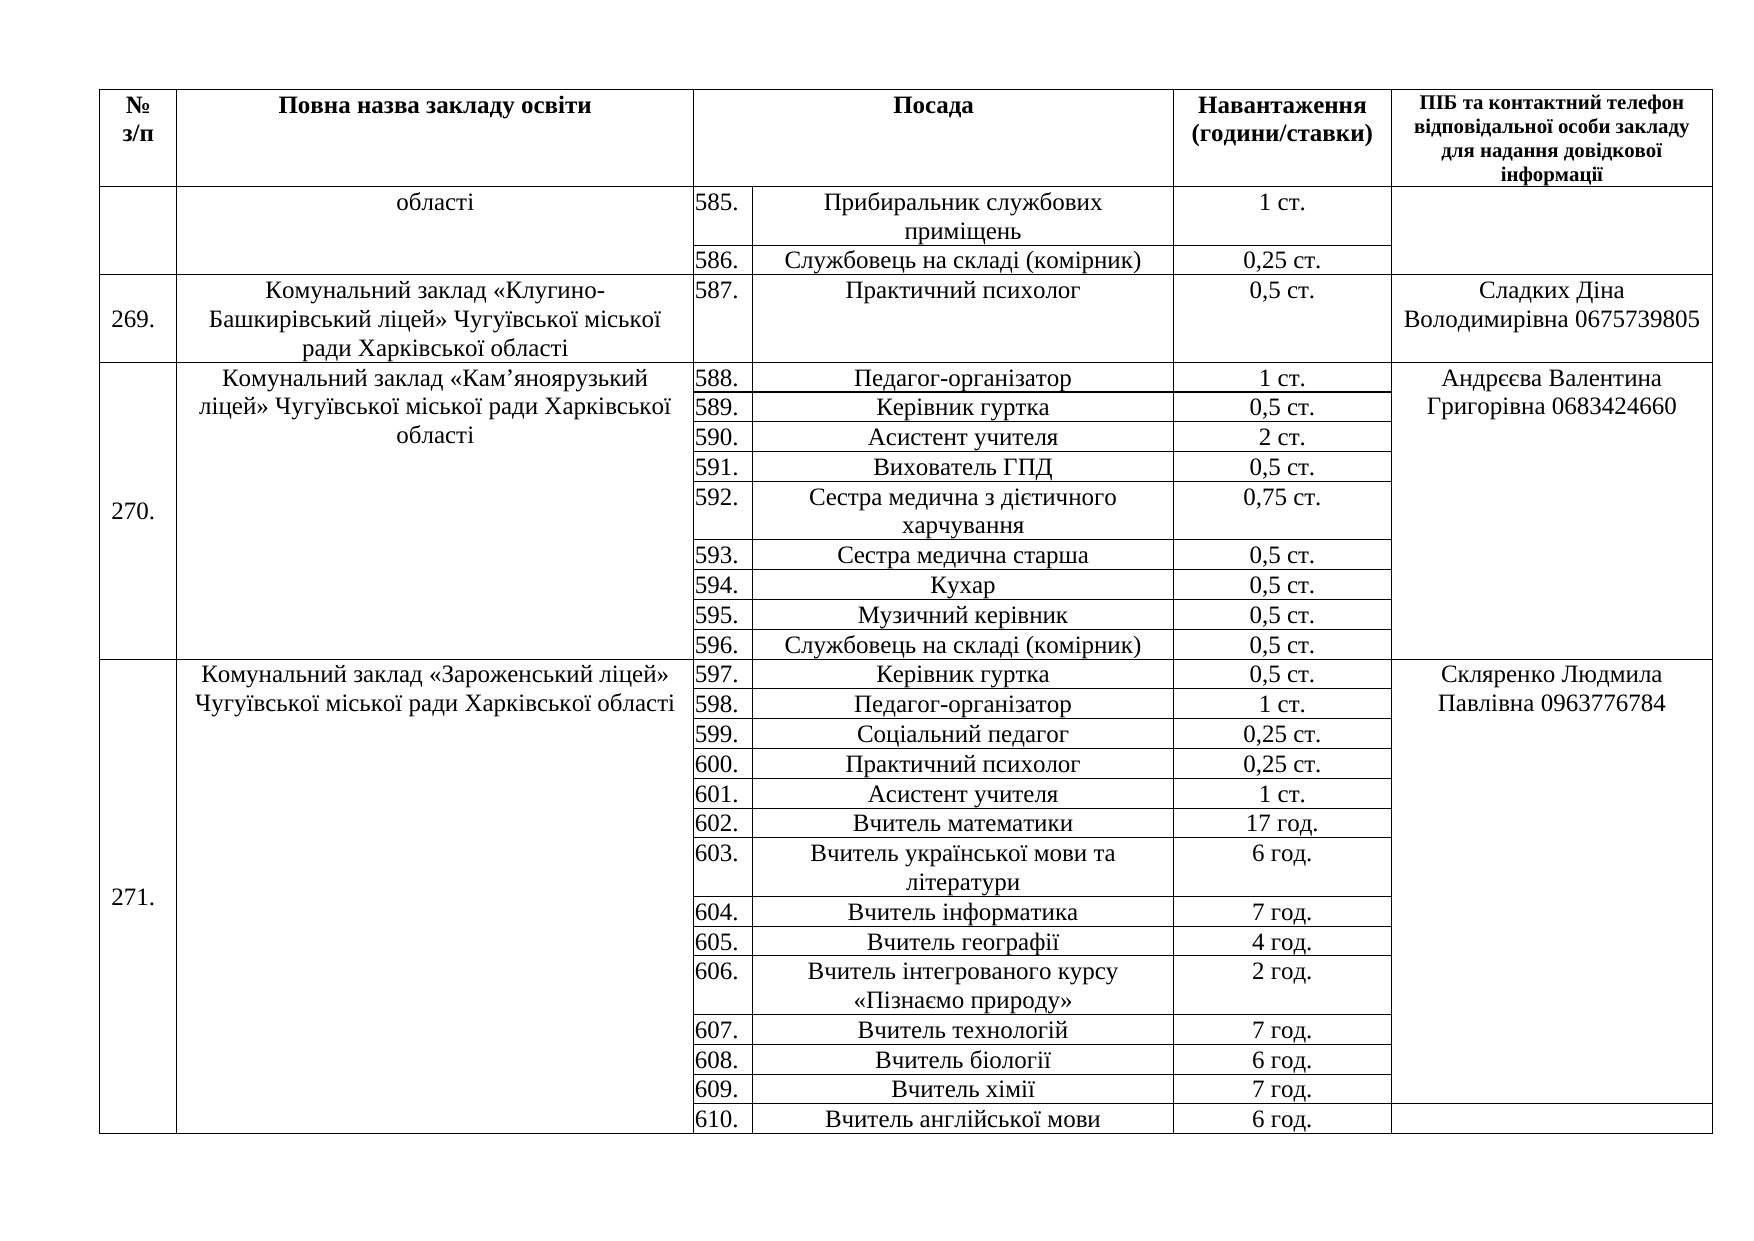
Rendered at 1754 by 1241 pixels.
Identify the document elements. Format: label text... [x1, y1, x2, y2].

table_cell 4 год. [1174, 927, 1391, 955]
table_cell [694, 749, 752, 778]
table_cell Андрєєва Валентина Григорівна 0683424660 [1392, 363, 1712, 658]
table_cell 17 год. [1174, 809, 1391, 837]
table_cell [694, 719, 752, 748]
table_cell [694, 1045, 752, 1073]
table_cell [694, 630, 752, 658]
table_cell Вчитель інтегрованого курсу «Пізнаємо природу» [753, 956, 1173, 1014]
table_header № з/п [100, 90, 176, 186]
table_cell 2 год. [1174, 956, 1391, 1014]
table_cell [694, 1075, 752, 1103]
table_cell Комунальний заклад «Кам’яноярузький ліцей» Чугуївської міської ради Харківської області [177, 363, 693, 658]
table_cell Комунальний заклад «Клугино-Башкирівський ліцей» Чугуївської міської ради Харківської області [177, 275, 693, 362]
table_cell [694, 540, 752, 569]
table_cell 1 ст. [1174, 363, 1391, 391]
table_cell Музичний керівник [753, 600, 1173, 629]
table_cell Асистент учителя [753, 779, 1173, 807]
table_cell [694, 246, 752, 274]
table_cell [100, 363, 176, 658]
table_cell 6 год. [1174, 1045, 1391, 1073]
table_cell Керівник гуртка [753, 393, 1173, 421]
table_cell Вчитель української мови та літератури [753, 838, 1173, 896]
table_cell [694, 927, 752, 955]
table_cell 6 год. [1174, 838, 1391, 896]
table_cell Практичний психолог [753, 749, 1173, 778]
table_cell [694, 187, 752, 244]
table_cell 7 год. [1174, 1075, 1391, 1103]
table_cell [694, 779, 752, 807]
table_cell Сестра медична з дієтичного харчування [753, 482, 1173, 539]
table_cell [694, 452, 752, 481]
table_cell Кухар [753, 570, 1173, 599]
table_header Повна назва закладу освіти [177, 90, 693, 186]
table_cell 0,75 ст. [1174, 482, 1391, 539]
table_cell Сестра медична старша [753, 540, 1173, 569]
table_cell Вчитель географії [753, 927, 1173, 955]
table_cell [694, 897, 752, 926]
table_cell 1 ст. [1174, 187, 1391, 244]
table_cell 0,5 ст. [1174, 540, 1391, 569]
table_cell Асистент учителя [753, 422, 1173, 451]
table_cell Керівник гуртка [753, 660, 1173, 688]
table_cell Службовець на складі (комірник) [753, 246, 1173, 274]
table_cell 0,5 ст. [1174, 570, 1391, 599]
table_cell [694, 422, 752, 451]
table_cell [694, 600, 752, 629]
table_cell [100, 187, 176, 274]
table_cell 0,5 ст. [1174, 630, 1391, 658]
table_cell Вчитель технологій [753, 1015, 1173, 1044]
table_cell [694, 1104, 752, 1133]
table_cell Педагог-організатор [753, 363, 1173, 391]
table_cell 0,25 ст. [1174, 246, 1391, 274]
table_cell 7 год. [1174, 1015, 1391, 1044]
table_cell Педагог-організатор [753, 689, 1173, 718]
table_cell 0,5 ст. [1174, 600, 1391, 629]
table_cell [100, 660, 176, 1133]
table_cell Комунальний заклад «Зароженський ліцей» Чугуївської міської ради Харківської області [177, 660, 693, 1133]
table_cell Вчитель інформатика [753, 897, 1173, 926]
table_cell [694, 363, 752, 391]
table_cell Прибиральник службових приміщень [753, 187, 1173, 244]
table_cell 0,5 ст. [1174, 275, 1391, 362]
table_cell [694, 838, 752, 896]
table_cell Сладких Діна Володимирівна 0675739805 [1392, 275, 1712, 362]
table_cell 1 ст. [1174, 779, 1391, 807]
table_cell 0,5 ст. [1174, 452, 1391, 481]
table_cell [694, 570, 752, 599]
table_cell 0,25 ст. [1174, 749, 1391, 778]
table_cell Вчитель біології [753, 1045, 1173, 1073]
table_cell Практичний психолог [753, 275, 1173, 362]
table_cell Вчитель математики [753, 809, 1173, 837]
table_cell [694, 482, 752, 539]
table_cell 0,5 ст. [1174, 660, 1391, 688]
table_cell Вихователь ГПД [753, 452, 1173, 481]
table_cell 0,25 ст. [1174, 719, 1391, 748]
table_cell [100, 275, 176, 362]
table_cell 1 ст. [1174, 689, 1391, 718]
table_cell 7 год. [1174, 897, 1391, 926]
table_header Посада [694, 90, 1173, 186]
table_cell 6 год. [1174, 1104, 1391, 1133]
table_cell [694, 1015, 752, 1044]
table_header ПІБ та контактний телефон відповідальної особи закладу для надання довідкової інформації [1392, 90, 1712, 186]
table_cell [1392, 187, 1712, 274]
table_cell [694, 689, 752, 718]
table_cell області [177, 187, 693, 274]
table_cell Службовець на складі (комірник) [753, 630, 1173, 658]
table_cell 0,5 ст. [1174, 393, 1391, 421]
table_cell [694, 956, 752, 1014]
table_cell Скляренко Людмила Павлівна 0963776784 [1392, 660, 1712, 1103]
table_cell 2 ст. [1174, 422, 1391, 451]
table_cell Вчитель англійської мови [753, 1104, 1173, 1133]
table_cell Соціальний педагог [753, 719, 1173, 748]
table_cell [694, 275, 752, 362]
table_cell Вчитель хімії [753, 1075, 1173, 1103]
table_cell [1392, 1104, 1712, 1133]
table_cell [694, 809, 752, 837]
table_cell [694, 660, 752, 688]
table_cell [694, 393, 752, 421]
table_header Навантаження (години/ставки) [1174, 90, 1391, 186]
